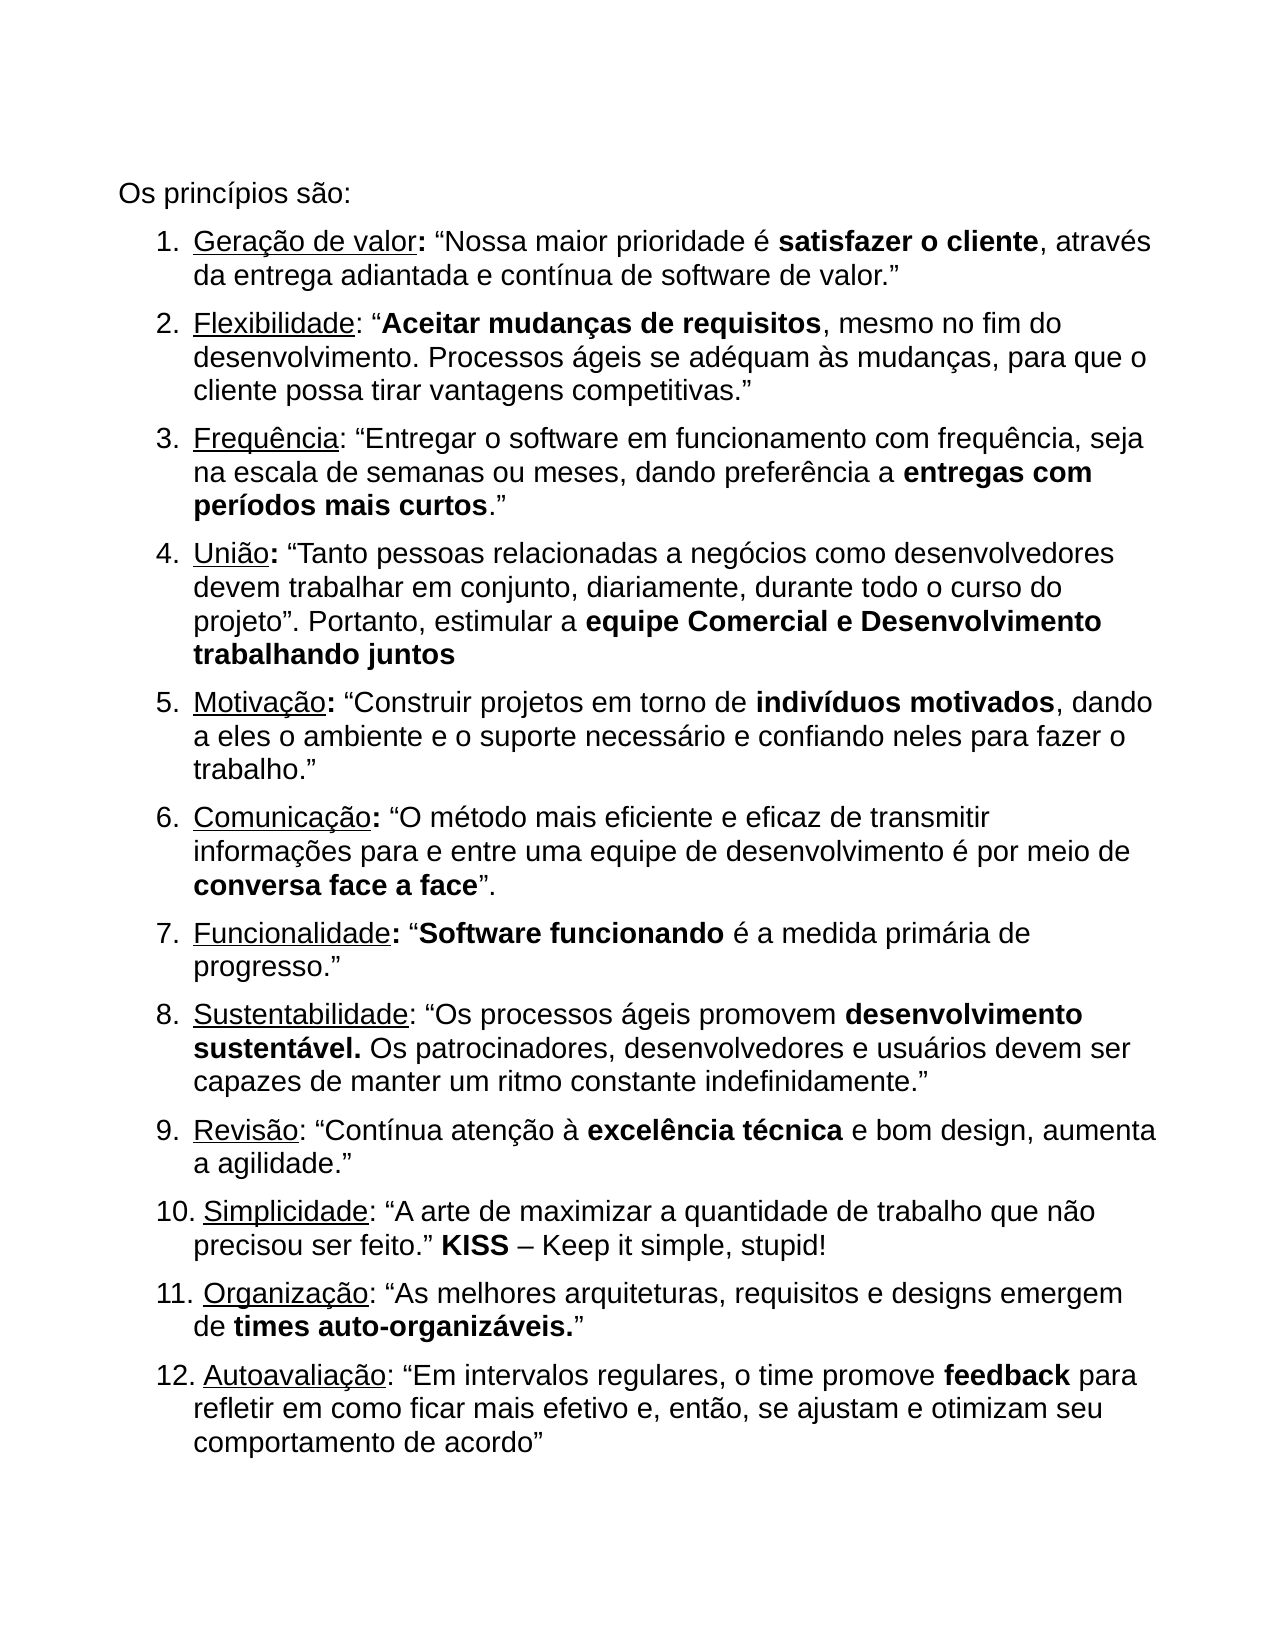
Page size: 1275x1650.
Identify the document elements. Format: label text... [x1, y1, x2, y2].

list Funcionalidade: “Software funcionando é a medida primária de progresso.” [156, 916, 1157, 983]
list Autoavaliação: “Em intervalos regulares, o time promove feedback para refletir em como ficar mais efetivo e, então, se ajustam e otimizam seu comportamento de acordo” [156, 1358, 1157, 1458]
list Organização: “As melhores arquiteturas, requisitos e designs emergem de times auto-organizáveis.” [156, 1276, 1157, 1343]
list Revisão: “Contínua atenção à excelência técnica e bom design, aumenta a agilidade.” [156, 1113, 1157, 1180]
list Frequência: “Entregar o software em funcionamento com frequência, seja na escala de semanas ou meses, dando preferência a entregas com períodos mais curtos.” [156, 421, 1157, 522]
list Comunicação: “O método mais eficiente e eficaz de transmitir informações para e entre uma equipe de desenvolvimento é por meio de conversa face a face”. [156, 801, 1157, 901]
text Os princípios são: [118, 176, 1157, 210]
list Simplicidade: “A arte de maximizar a quantidade de trabalho que não precisou ser feito.” KISS – Keep it simple, stupid! [156, 1194, 1157, 1261]
list Motivação: “Construir projetos em torno de indivíduos motivados, dando a eles o ambiente e o suporte necessário e confiando neles para fazer o trabalho.” [156, 685, 1157, 786]
list Flexibilidade: “Aceitar mudanças de requisitos, mesmo no fim do desenvolvimento. Processos ágeis se adéquam às mudanças, para que o cliente possa tirar vantagens competitivas.” [156, 306, 1157, 407]
list União: “Tanto pessoas relacionadas a negócios como desenvolvedores devem trabalhar em conjunto, diariamente, durante todo o curso do projeto”. Portanto, estimular a equipe Comercial e Desenvolvimento trabalhando juntos [156, 537, 1157, 671]
list Geração de valor: “Nossa maior prioridade é satisfazer o cliente, através da entrega adiantada e contínua de software de valor.” [156, 224, 1157, 292]
list Sustentabilidade: “Os processos ágeis promovem desenvolvimento sustentável. Os patrocinadores, desenvolvedores e usuários devem ser capazes de manter um ritmo constante indefinidamente.” [156, 997, 1157, 1098]
